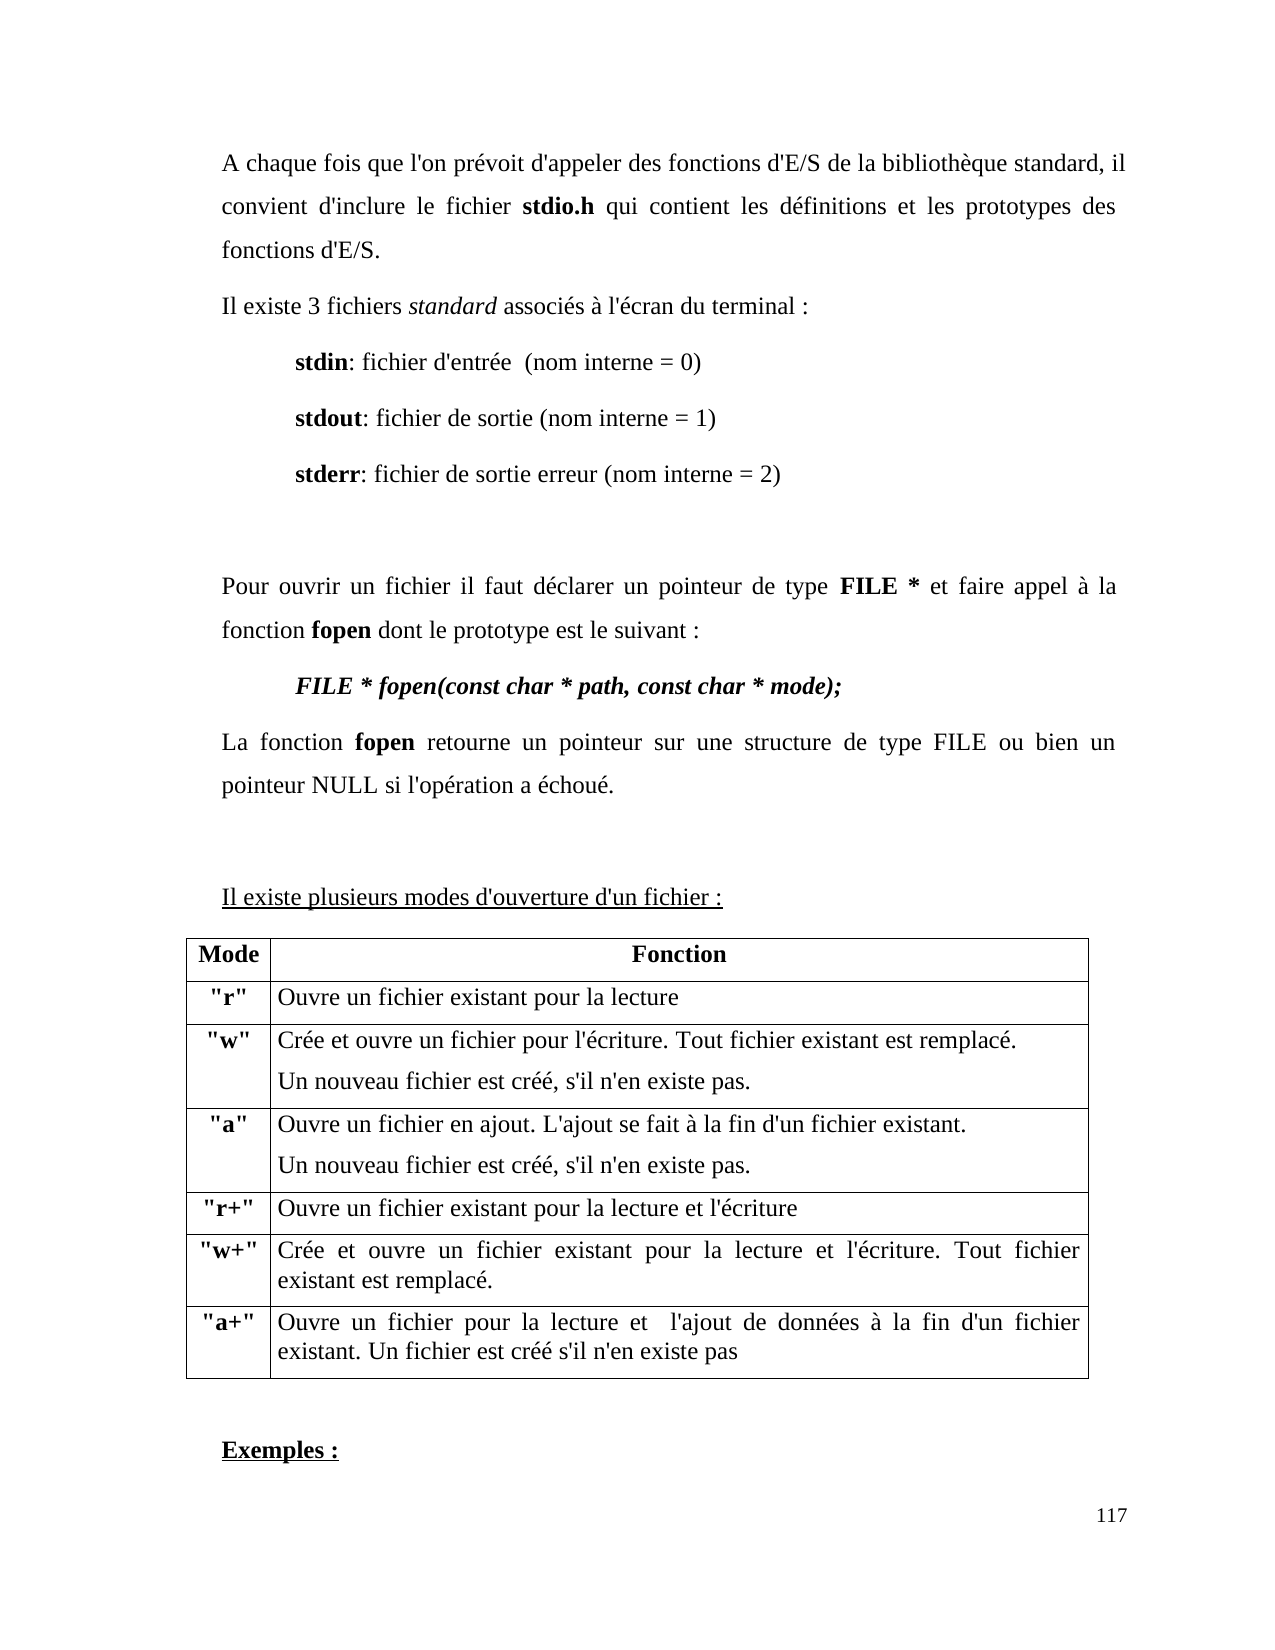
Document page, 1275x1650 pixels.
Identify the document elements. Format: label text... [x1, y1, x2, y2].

text Pour ouvrir un fichier il faut déclarer un pointeur de type FILE * et faire appel à la fonction fopen dont le prototype est le suivant : [148, 571, 1127, 643]
text Exemples : [148, 1435, 1127, 1464]
table_header Mode [187, 939, 270, 981]
text stdin: fichier d'entrée (nom interne = 0) [221, 347, 1127, 376]
table_cell "w" [187, 1025, 270, 1108]
text stdout: fichier de sortie (nom interne = 1) [221, 403, 1127, 432]
table_cell Ouvre un fichier existant pour la lecture [271, 982, 1088, 1023]
table_header Fonction [271, 939, 1088, 981]
table_cell Ouvre un fichier en ajout. L'ajout se fait à la fin d'un fichier existant. Un nouveau fichier est créé, s'il n'en existe pas. [271, 1109, 1088, 1192]
text stderr: fichier de sortie erreur (nom interne = 2) [221, 459, 1127, 488]
table_cell Crée et ouvre un fichier pour l'écriture. Tout fichier existant est remplacé. Un nouveau fichier est créé, s'il n'en existe pas. [271, 1025, 1088, 1108]
table_cell "a" [187, 1109, 270, 1192]
table_cell Ouvre un fichier pour la lecture et l'ajout de données à la fin d'un fichier existant. Un fichier est créé s'il n'en existe pas [271, 1307, 1088, 1378]
text FILE * fopen(const char * path, const char * mode); [221, 671, 1127, 699]
text Il existe 3 fichiers standard associés à l'écran du terminal : [148, 291, 1127, 320]
text La fonction fopen retourne un pointeur sur une structure de type FILE ou bien un pointeur NULL si l'opération a échoué. [148, 727, 1127, 799]
table_cell "w+" [187, 1235, 270, 1306]
text A chaque fois que l'on prévoit d'appeler des fonctions d'E/S de la bibliothèque standard, il convient d'inclure le fichier stdio.h qui contient les définitions et les prototypes des fonctions d'E/S. [148, 148, 1127, 264]
text Il existe plusieurs modes d'ouverture d'un fichier : [221, 882, 1127, 911]
table_cell "r+" [187, 1193, 270, 1234]
table_cell "r" [187, 982, 270, 1023]
table_cell "a+" [187, 1307, 270, 1378]
table_cell Crée et ouvre un fichier existant pour la lecture et l'écriture. Tout fichier existant est remplacé. [271, 1235, 1088, 1306]
table_cell Ouvre un fichier existant pour la lecture et l'écriture [271, 1193, 1088, 1234]
